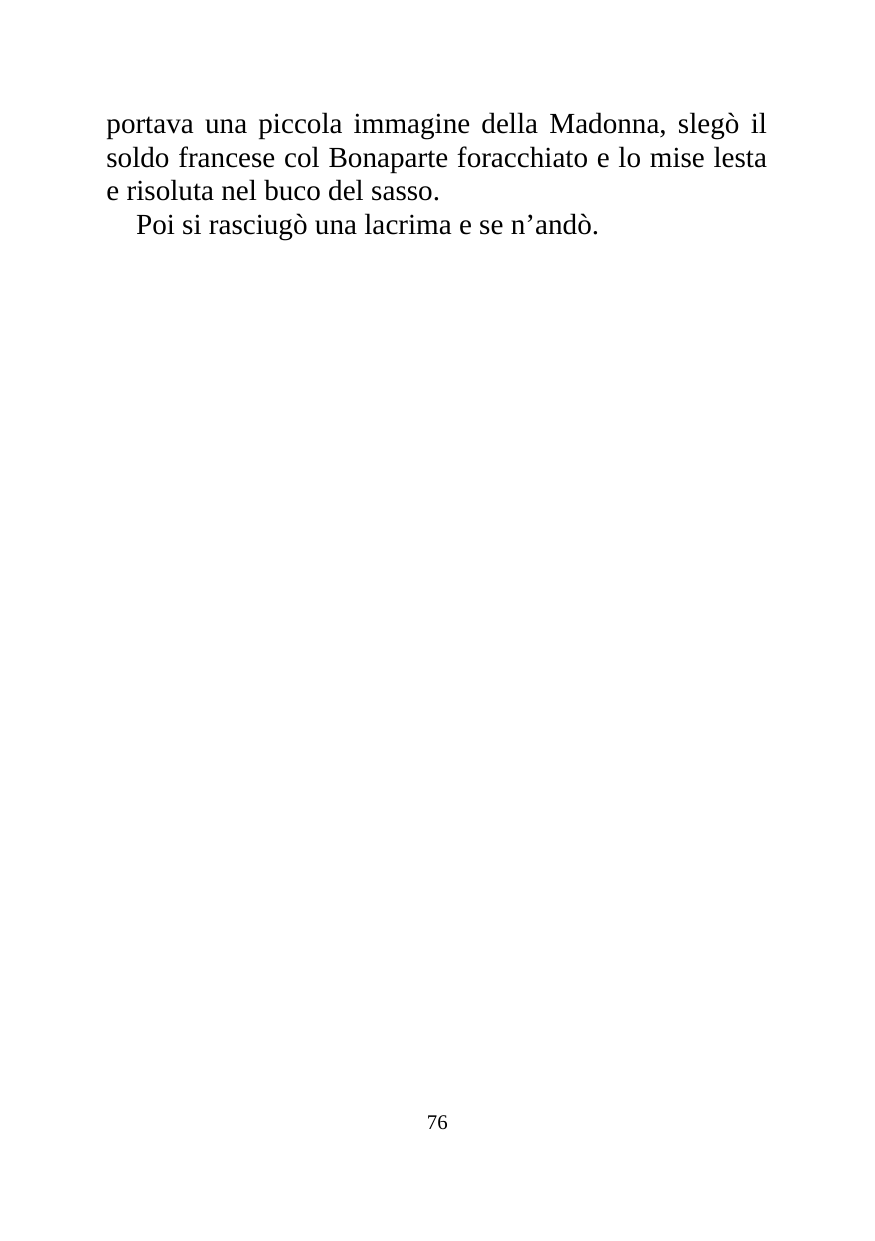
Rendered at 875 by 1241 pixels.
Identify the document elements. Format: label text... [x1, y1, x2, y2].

text portava una piccola immagine della Madonna, slegò il soldo francese col Bonaparte foracchiato e lo mise lesta e risoluta nel buco del sasso. [106, 106, 768, 207]
text Poi si rasciugò una lacrima e se n’andò. [106, 207, 768, 240]
